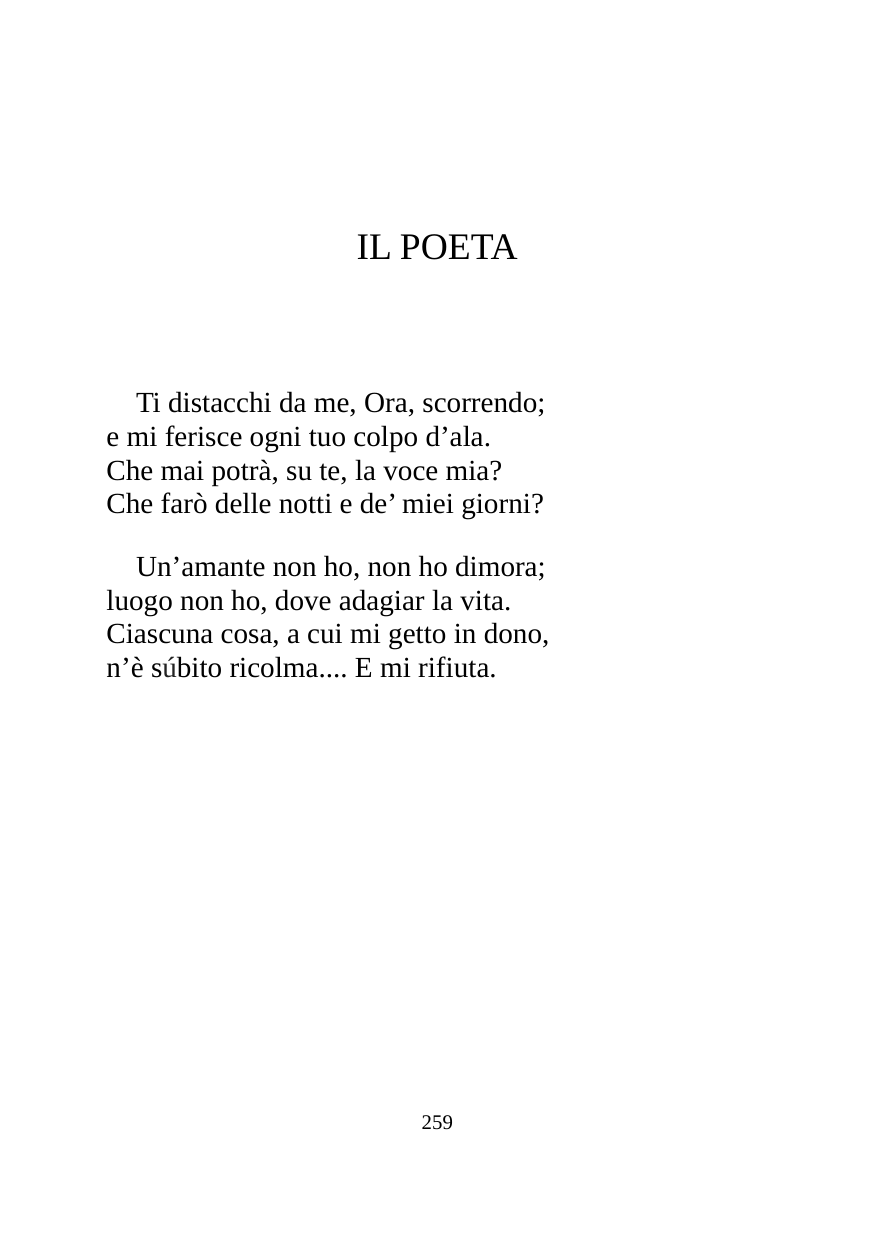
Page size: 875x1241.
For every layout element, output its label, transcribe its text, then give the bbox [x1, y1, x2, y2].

text Ti distacchi da me, Ora, scorrendo; e mi ferisce ogni tuo colpo d’ala. Che mai potrà, su te, la voce mia? Che farò delle notti e de’ miei giorni? [106, 386, 768, 520]
text Un’amante non ho, non ho dimora; luogo non ho, dove adagiar la vita. Ciascuna cosa, a cui mi getto in dono, n’è súbito ricolma.... E mi rifiuta. [106, 549, 768, 683]
subtitle IL POETA [106, 224, 768, 267]
